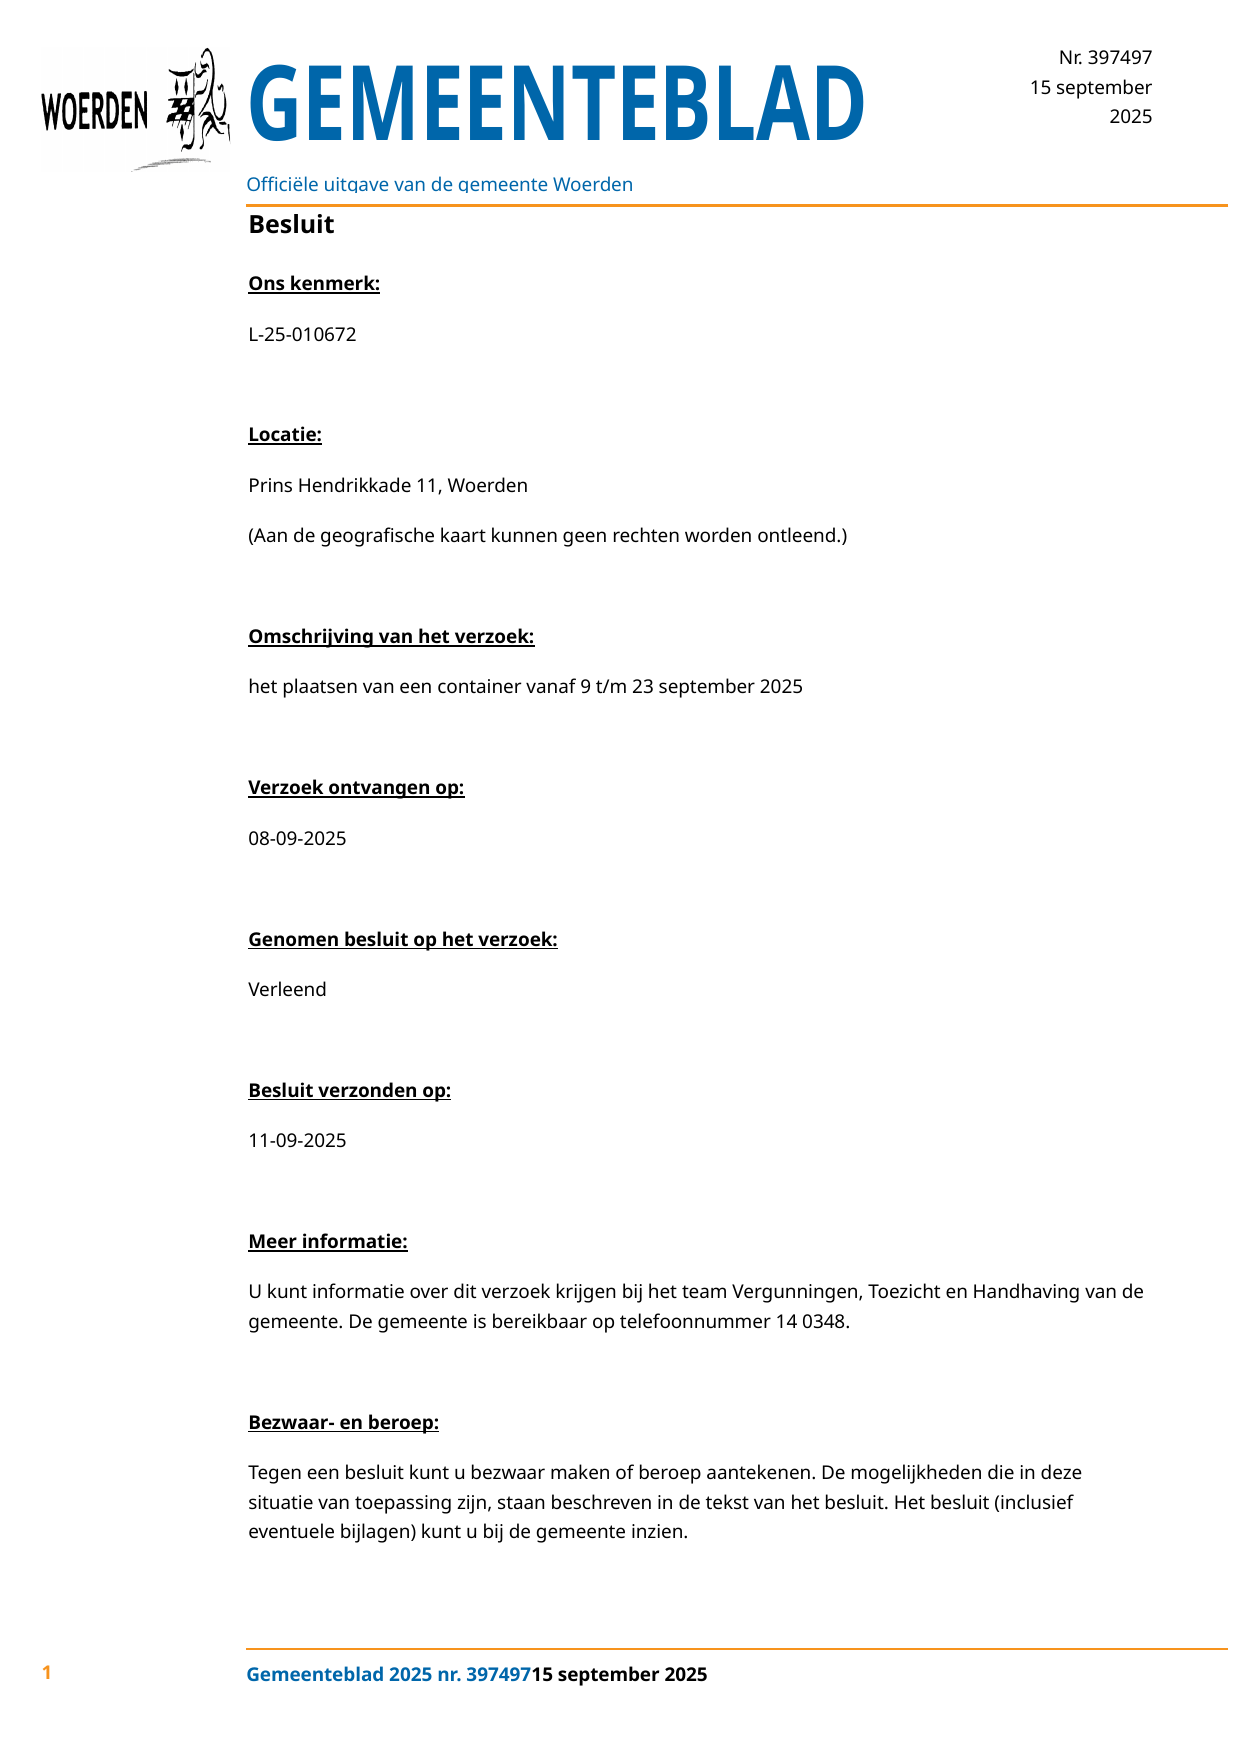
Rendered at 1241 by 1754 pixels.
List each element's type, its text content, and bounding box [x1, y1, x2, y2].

text Verleend [248, 976, 1152, 1002]
text Besluit verzonden op: [248, 1077, 1152, 1103]
text Verzoek ontvangen op: [248, 774, 1152, 800]
text (Aan de geografische kaart kunnen geen rechten worden ontleend.) [248, 522, 1152, 548]
text 11-09-2025 [248, 1127, 1152, 1153]
text U kunt informatie over dit verzoek krijgen bij het team Vergunningen, Toezicht en Handhaving van de gemeente. De gemeente is bereikbaar op telefoonnummer 14 0348. [248, 1279, 1152, 1334]
text Omschrijving van het verzoek: [248, 623, 1152, 649]
text Ons kenmerk: [248, 270, 1152, 296]
text Besluit [248, 207, 1152, 241]
text Prins Hendrikkade 11, Woerden [248, 472, 1152, 498]
text Meer informatie: [248, 1228, 1152, 1254]
text Tegen een besluit kunt u bezwaar maken of beroep aantekenen. De mogelijkheden die in deze situatie van toepassing zijn, staan beschreven in de tekst van het besluit. Het besluit (inclusief eventuele bijlagen) kunt u bij de gemeente inzien. [248, 1459, 1152, 1544]
text Bezwaar- en beroep: [248, 1409, 1152, 1435]
text Genomen besluit op het verzoek: [248, 926, 1152, 951]
text Locatie: [248, 422, 1152, 447]
text het plaatsen van een container vanaf 9 t/m 23 september 2025 [248, 674, 1152, 699]
text L-25-010672 [248, 321, 1152, 346]
picture [41, 47, 231, 172]
text 08-09-2025 [248, 825, 1152, 851]
